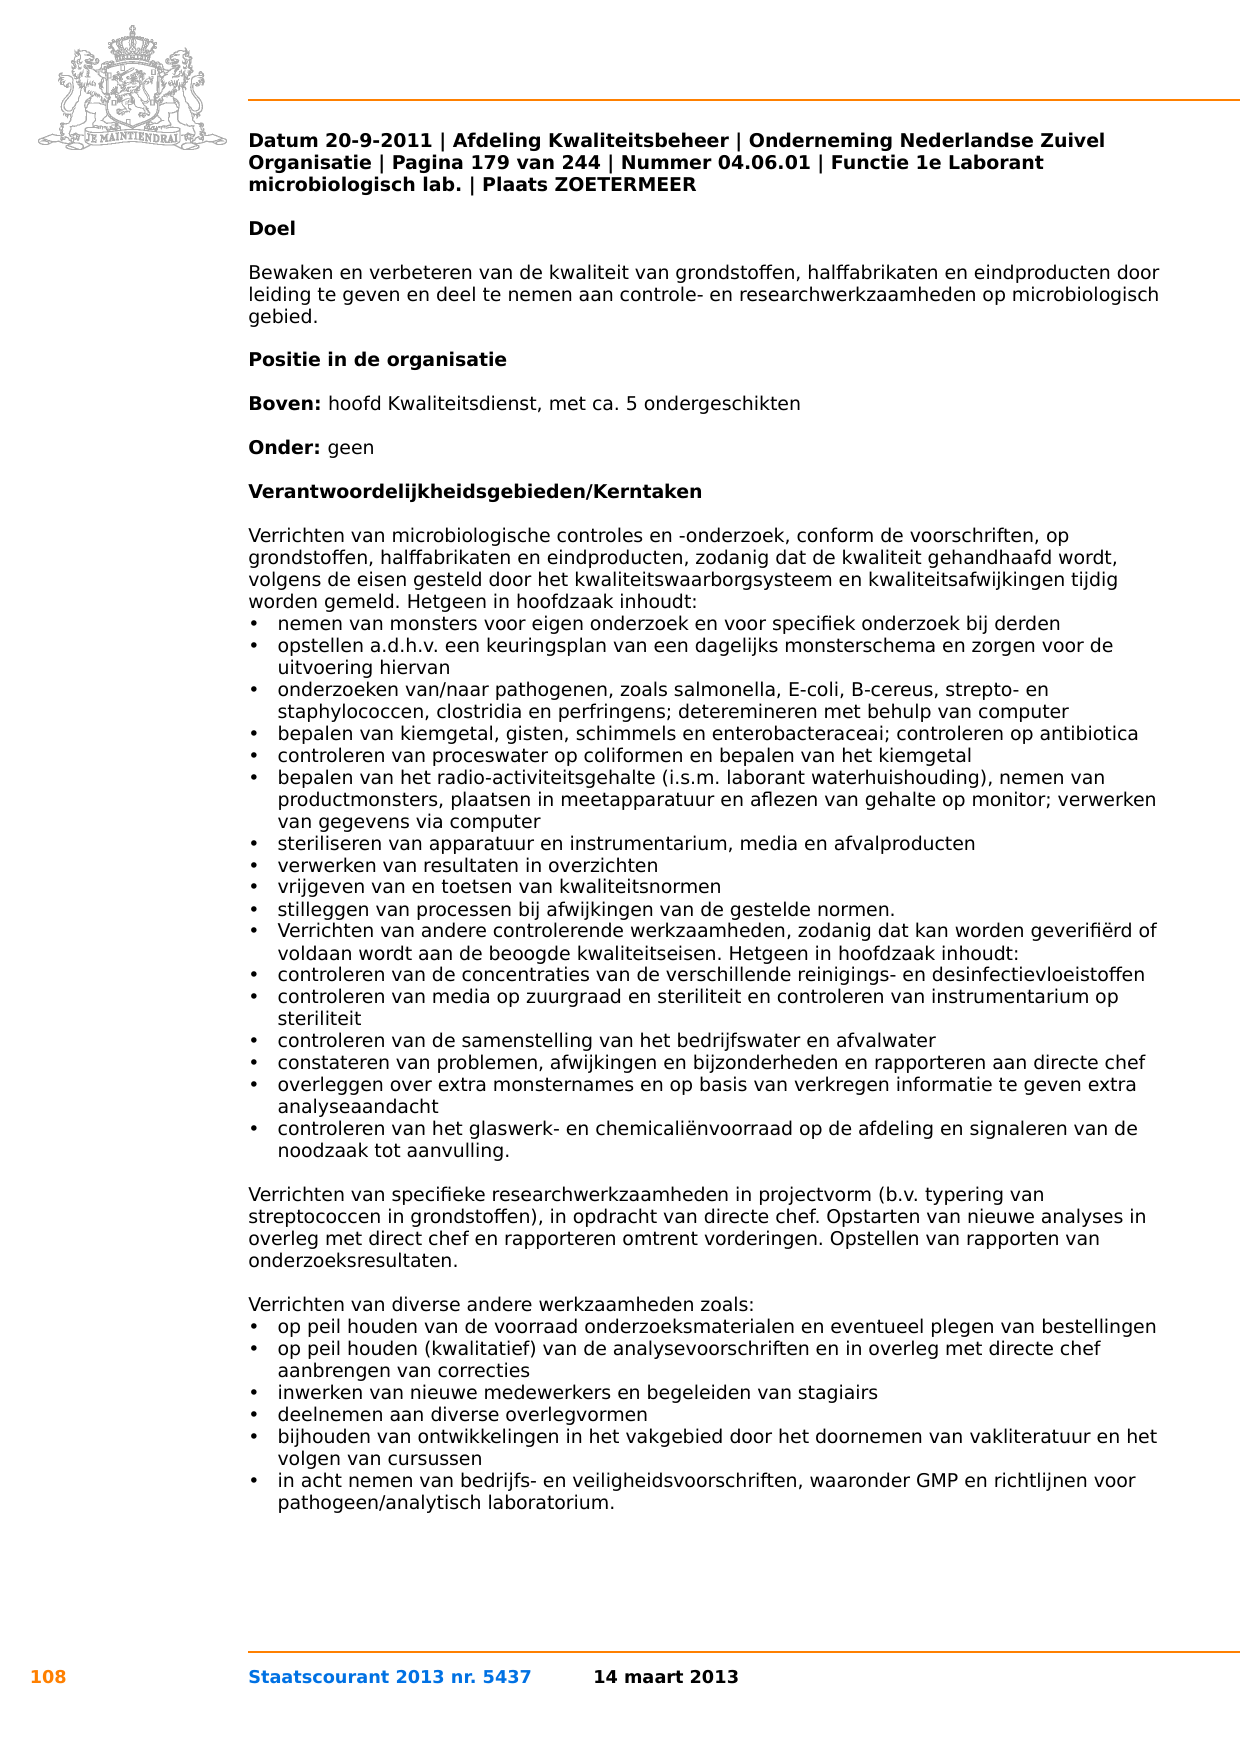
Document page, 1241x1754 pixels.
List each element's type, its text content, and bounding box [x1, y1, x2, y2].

picture [38, 25, 227, 150]
subtitle Doel [248, 218, 1163, 240]
text • stilleggen van processen bij afwijkingen van de gestelde normen. [248, 898, 1163, 920]
text • overleggen over extra monsternames en op basis van verkregen informatie te geven extra analyseaandacht [248, 1074, 1163, 1118]
subtitle Positie in de organisatie [248, 349, 1163, 371]
text • onderzoeken van/naar pathogenen, zoals salmonella, E-coli, B-cereus, strepto- en staphylococcen, clostridia en perfringens; deteremineren met behulp van computer [248, 679, 1163, 723]
text Verrichten van microbiologische controles en -onderzoek, conform de voorschriften, op grondstoffen, halffabrikaten en eindproducten, zodanig dat de kwaliteit gehandhaafd wordt, volgens de eisen gesteld door het kwaliteitswaarborgsysteem en kwaliteitsafwijkingen tijdig worden gemeld. Hetgeen in hoofdzaak inhoudt: [248, 525, 1163, 613]
text • steriliseren van apparatuur en instrumentarium, media en afvalproducten [248, 832, 1163, 854]
text • op peil houden (kwalitatief) van de analysevoorschriften en in overleg met directe chef aanbrengen van correcties [248, 1338, 1163, 1382]
text • nemen van monsters voor eigen onderzoek en voor specifiek onderzoek bij derden [248, 613, 1163, 635]
text • inwerken van nieuwe medewerkers en begeleiden van stagiairs [248, 1382, 1163, 1404]
text • bepalen van het radio-activiteitsgehalte (i.s.m. laborant waterhuishouding), nemen van productmonsters, plaatsen in meetapparatuur en aflezen van gehalte op monitor; verwerken van gegevens via computer [248, 767, 1163, 832]
text Bewaken en verbeteren van de kwaliteit van grondstoffen, halffabrikaten en eindproducten door leiding te geven en deel te nemen aan controle- en researchwerkzaamheden op microbiologisch gebied. [248, 262, 1163, 327]
text • Verrichten van andere controlerende werkzaamheden, zodanig dat kan worden geverifiërd of voldaan wordt aan de beoogde kwaliteitseisen. Hetgeen in hoofdzaak inhoudt: [248, 920, 1163, 964]
text • opstellen a.d.h.v. een keuringsplan van een dagelijks monsterschema en zorgen voor de uitvoering hiervan [248, 635, 1163, 679]
subtitle Datum 20-9-2011 | Afdeling Kwaliteitsbeheer | Onderneming Nederlandse Zuivel Organisatie | Pagina 179 van 244 | Nummer 04.06.01 | Functie 1e Laborant microbiologisch lab. | Plaats ZOETERMEER [248, 130, 1163, 196]
text • controleren van de concentraties van de verschillende reinigings- en desinfectievloeistoffen [248, 964, 1163, 986]
text • controleren van de samenstelling van het bedrijfswater en afvalwater [248, 1030, 1163, 1052]
subtitle Verantwoordelijkheidsgebieden/Kerntaken [248, 481, 1163, 503]
text Boven: hoofd Kwaliteitsdienst, met ca. 5 ondergeschikten [248, 393, 1163, 415]
text • controleren van proceswater op coliformen en bepalen van het kiemgetal [248, 744, 1163, 767]
text • deelnemen aan diverse overlegvormen [248, 1404, 1163, 1426]
text Onder: geen [248, 437, 1163, 459]
text • verwerken van resultaten in overzichten [248, 854, 1163, 876]
text • controleren van het glaswerk- en chemicaliënvoorraad op de afdeling en signaleren van de noodzaak tot aanvulling. [248, 1118, 1163, 1162]
text • bijhouden van ontwikkelingen in het vakgebied door het doornemen van vakliteratuur en het volgen van cursussen [248, 1426, 1163, 1470]
text • in acht nemen van bedrijfs- en veiligheidsvoorschriften, waaronder GMP en richtlijnen voor pathogeen/analytisch laboratorium. [248, 1470, 1163, 1514]
text • controleren van media op zuurgraad en steriliteit en controleren van instrumentarium op steriliteit [248, 986, 1163, 1030]
text Verrichten van diverse andere werkzaamheden zoals: [248, 1294, 1163, 1316]
text Verrichten van specifieke researchwerkzaamheden in projectvorm (b.v. typering van streptococcen in grondstoffen), in opdracht van directe chef. Opstarten van nieuwe analyses in overleg met direct chef en rapporteren omtrent vorderingen. Opstellen van rapporten van onderzoeksresultaten. [248, 1184, 1163, 1272]
text • vrijgeven van en toetsen van kwaliteitsnormen [248, 876, 1163, 898]
text • bepalen van kiemgetal, gisten, schimmels en enterobacteraceai; controleren op antibiotica [248, 723, 1163, 744]
text • op peil houden van de voorraad onderzoeksmaterialen en eventueel plegen van bestellingen [248, 1316, 1163, 1338]
text • constateren van problemen, afwijkingen en bijzonderheden en rapporteren aan directe chef [248, 1052, 1163, 1074]
